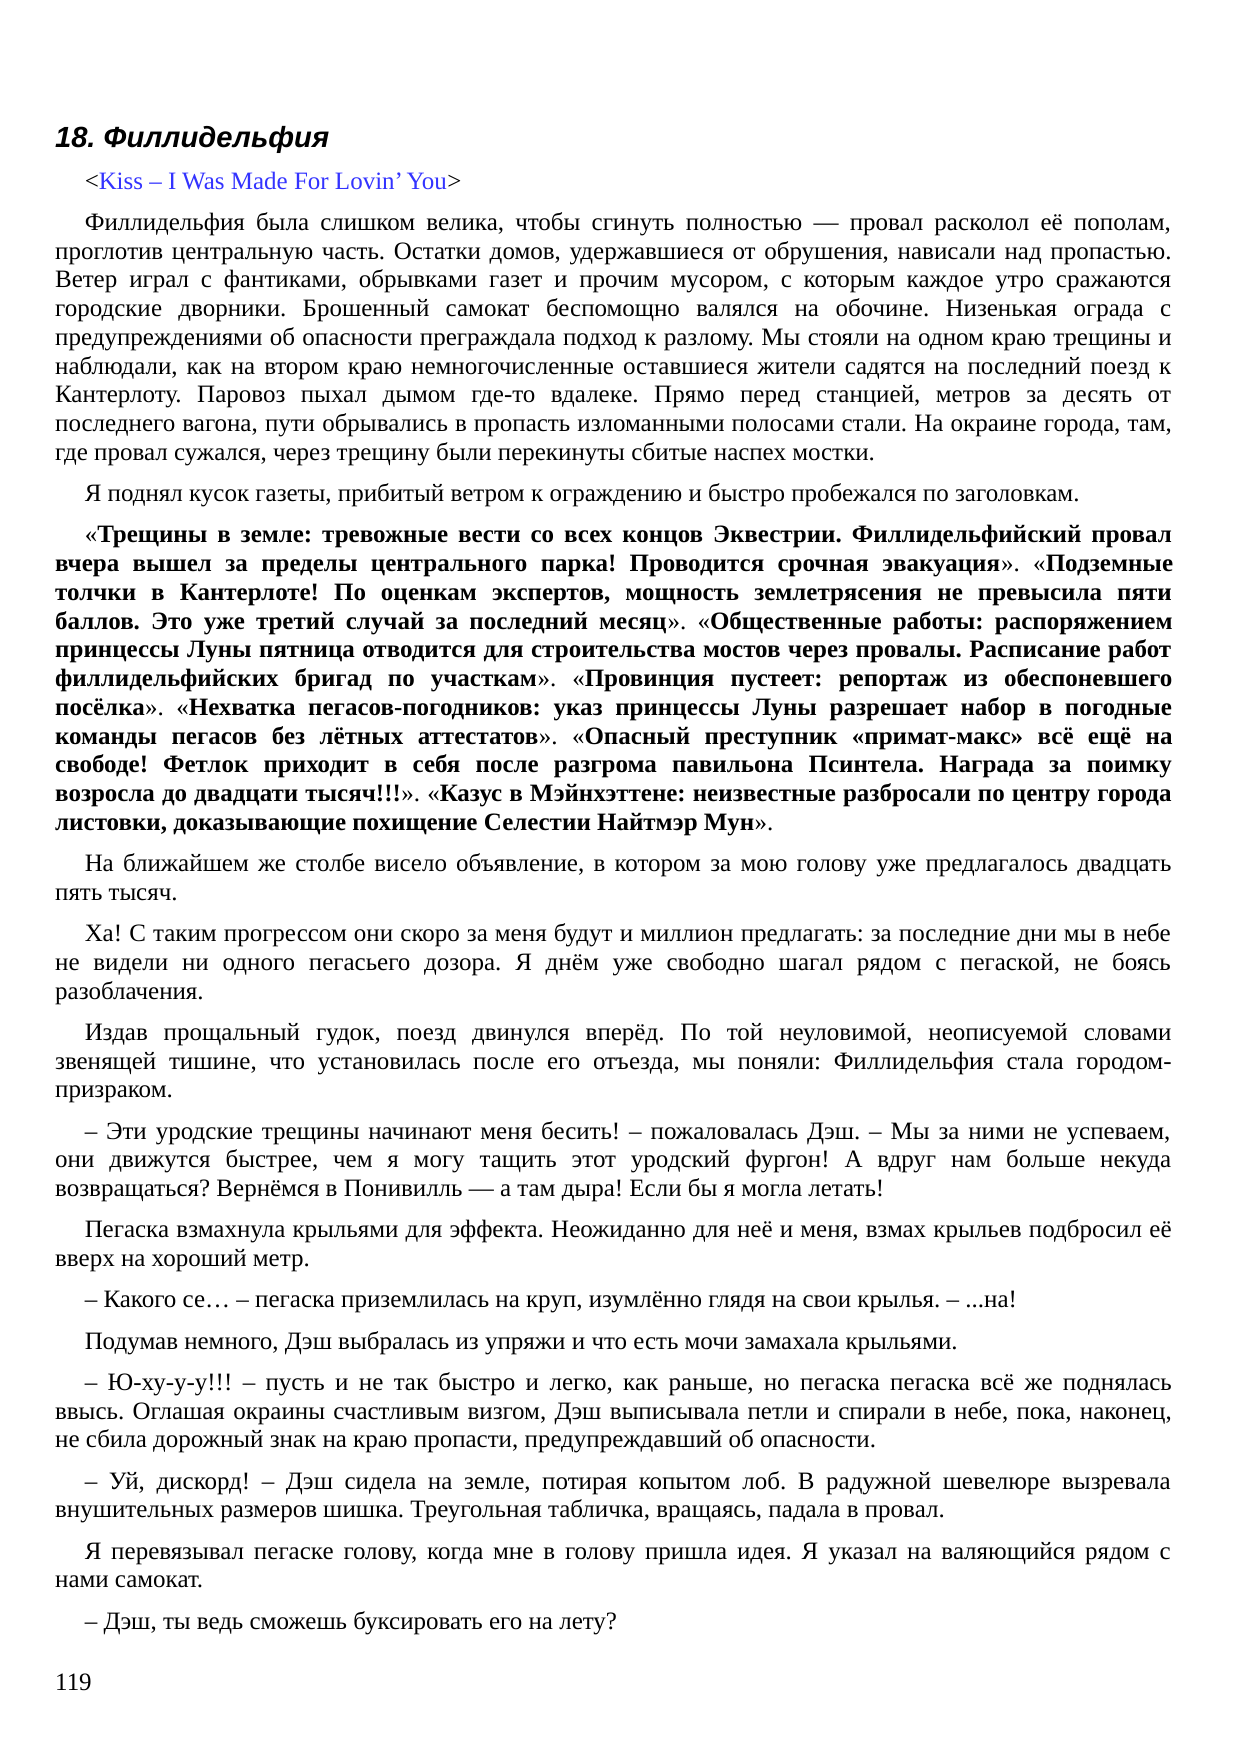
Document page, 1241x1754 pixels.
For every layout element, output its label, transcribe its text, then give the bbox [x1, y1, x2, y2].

text – Эти уродские трещины начинают меня бесить! – пожаловалась Дэш. – Мы за ними не успеваем, они движутся быстрее, чем я могу тащить этот уродский фургон! А вдруг нам больше некуда возвращаться? Вернёмся в Понивилль — а там дыра! Если бы я могла летать! [55, 1116, 1173, 1202]
text Ха! С таким прогрессом они скоро за меня будут и миллион предлагать: за последние дни мы в небе не видели ни одного пегасьего дозора. Я днём уже свободно шагал рядом с пегаской, не боясь разоблачения. [55, 918, 1173, 1004]
text Я перевязывал пегаске голову, когда мне в голову пришла идея. Я указал на валяющийся рядом с нами самокат. [55, 1536, 1173, 1593]
text – Уй, дискорд! – Дэш сидела на земле, потирая копытом лоб. В радужной шевелюре вызревала внушительных размеров шишка. Треугольная табличка, вращаясь, падала в провал. [55, 1466, 1173, 1523]
text – Дэш, ты ведь сможешь буксировать его на лету? [55, 1606, 1173, 1634]
subtitle 18. Филлидельфия [55, 120, 1173, 153]
text Филлидельфия была слишком велика, чтобы сгинуть полностью — провал расколол её пополам, проглотив центральную часть. Остатки домов, удержавшиеся от обрушения, нависали над пропастью. Ветер играл с фантиками, обрывками газет и прочим мусором, с которым каждое утро сражаются городские дворники. Брошенный самокат беспомощно валялся на обочине. Низенькая ограда с предупреждениями об опасности преграждала подход к разлому. Мы стояли на одном краю трещины и наблюдали, как на втором краю немногочисленные оставшиеся жители садятся на последний поезд к Кантерлоту. Паровоз пыхал дымом где-то вдалеке. Прямо перед станцией, метров за десять от последнего вагона, пути обрывались в пропасть изломанными полосами стали. На окраине города, там, где провал сужался, через трещину были перекинуты сбитые наспех мостки. [55, 207, 1173, 466]
text Я поднял кусок газеты, прибитый ветром к ограждению и быстро пробежался по заголовкам. [55, 478, 1173, 507]
text – Ю-ху-у-у!!! – пусть и не так быстро и легко, как раньше, но пегаска пегаска всё же поднялась ввысь. Оглашая окраины счастливым визгом, Дэш выписывала петли и спирали в небе, пока, наконец, не сбила дорожный знак на краю пропасти, предупреждавший об опасности. [55, 1367, 1173, 1453]
text «Трещины в земле: тревожные вести со всех концов Эквестрии. Филлидельфийский провал вчера вышел за пределы центрального парка! Проводится срочная эвакуация». «Подземные толчки в Кантерлоте! По оценкам экспертов, мощность землетрясения не превысила пяти баллов. Это уже третий случай за последний месяц». «Общественные работы: распоряжением принцессы Луны пятница отводится для строительства мостов через провалы. Расписание работ филлидельфийских бригад по участкам». «Провинция пустеет: репортаж из обеспоневшего посёлка». «Нехватка пегасов-погодников: указ принцессы Луны разрешает набор в погодные команды пегасов без лётных аттестатов». «Опасный преступник «примат-макс» всё ещё на свободе! Фетлок приходит в себя после разгрома павильона Псинтела. Награда за поимку возросла до двадцати тысяч!!!». «Казус в Мэйнхэттене: неизвестные разбросали по центру города листовки, доказывающие похищение Селестии Найтмэр Мун». [55, 519, 1173, 836]
text Подумав немного, Дэш выбралась из упряжи и что есть мочи замахала крыльями. [55, 1326, 1173, 1354]
text – Какого се… – пегаска приземлилась на круп, изумлённо глядя на свои крылья. – ...на! [55, 1284, 1173, 1313]
text <Kiss – I Was Made For Lovin’ You> [55, 166, 1173, 194]
text Издав прощальный гудок, поезд двинулся вперёд. По той неуловимой, неописуемой словами звенящей тишине, что установилась после его отъезда, мы поняли: Филлидельфия стала городом-призраком. [55, 1017, 1173, 1103]
text На ближайшем же столбе висело объявление, в котором за мою голову уже предлагалось двадцать пять тысяч. [55, 848, 1173, 906]
text Пегаска взмахнула крыльями для эффекта. Неожиданно для неё и меня, взмах крыльев подбросил её вверх на хороший метр. [55, 1214, 1173, 1272]
